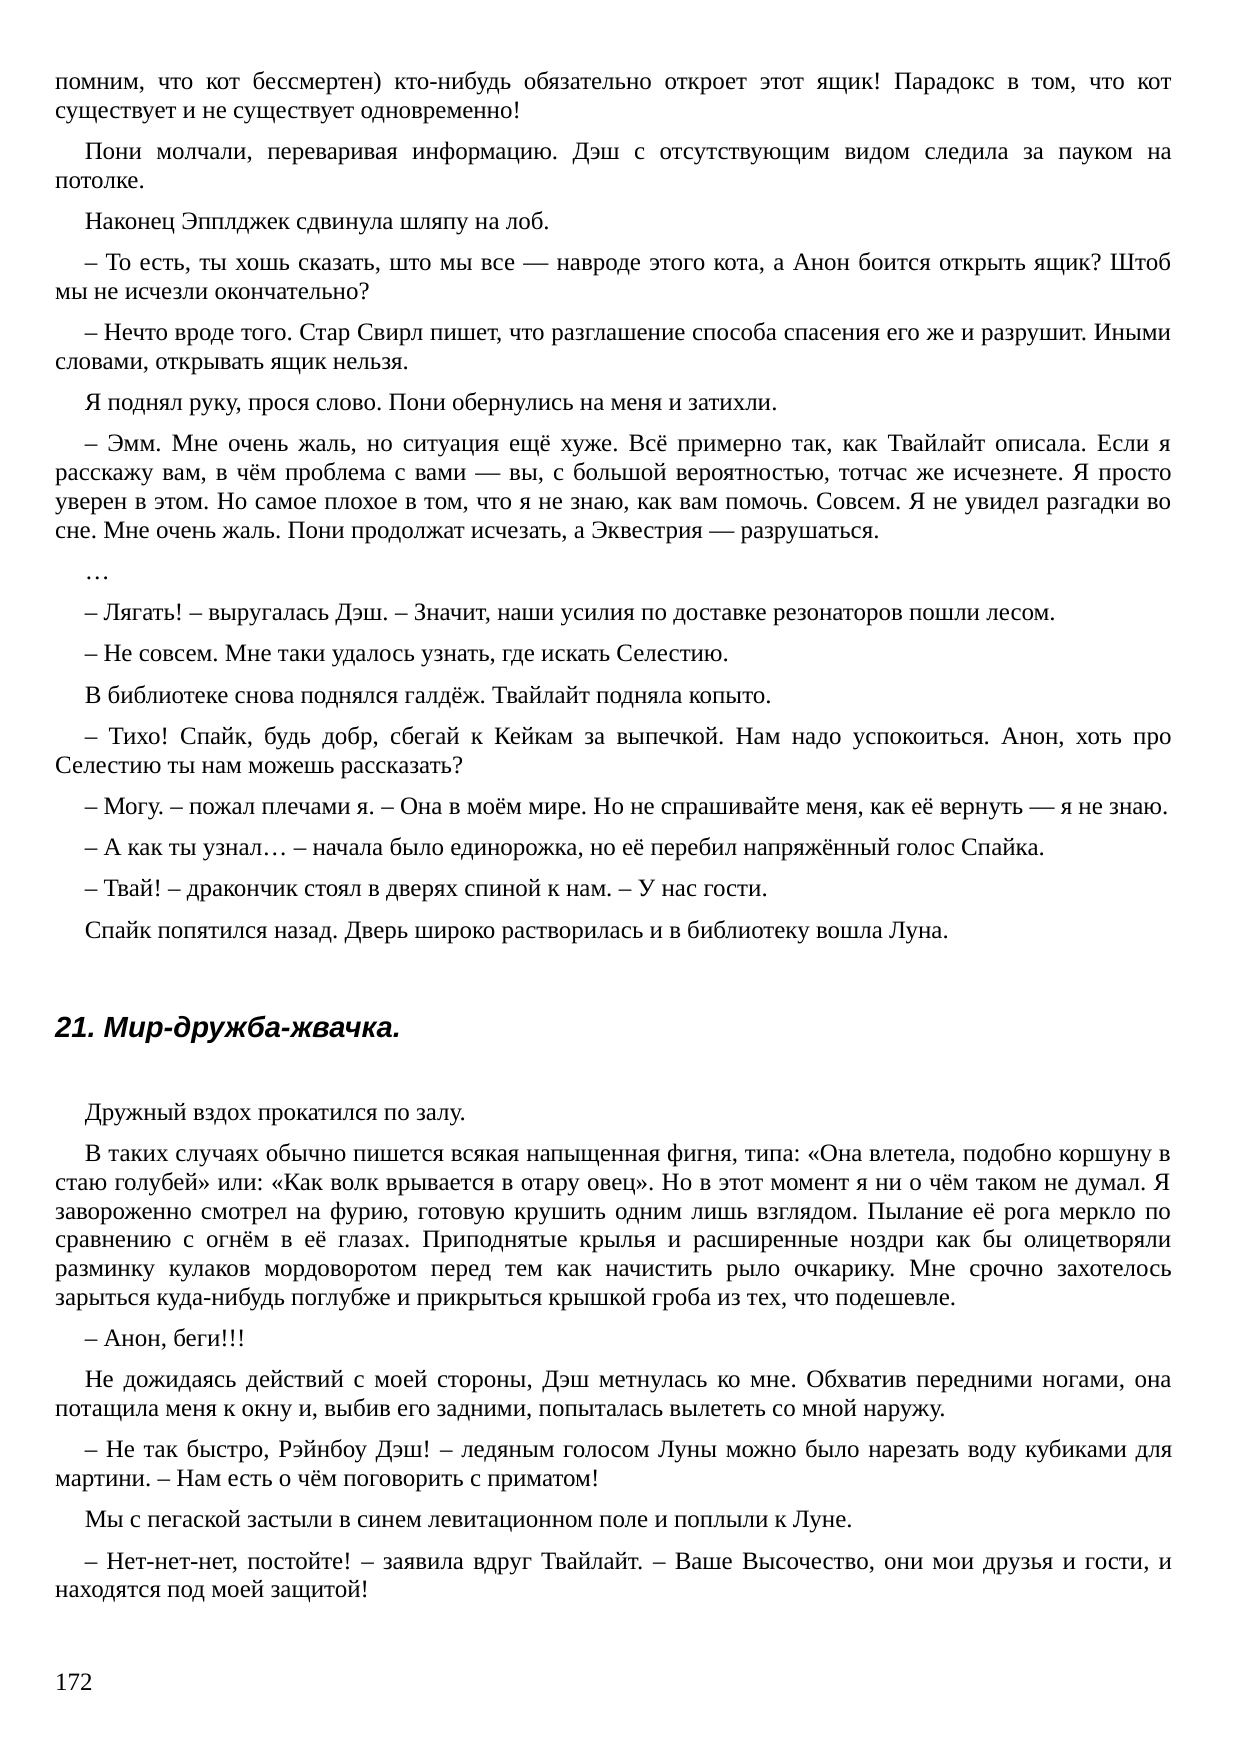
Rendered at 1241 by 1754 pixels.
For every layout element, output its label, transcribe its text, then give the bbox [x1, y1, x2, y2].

text Пони молчали, переваривая информацию. Дэш с отсутствующим видом следила за пауком на потолке. [55, 136, 1173, 193]
text Я поднял руку, прося слово. Пони обернулись на меня и затихли. [55, 387, 1173, 416]
text Наконец Эпплджек сдвинула шляпу на лоб. [55, 206, 1173, 235]
text – Анон, беги!!! [55, 1323, 1173, 1352]
text Спайк попятился назад. Дверь широко растворилась и в библиотеку вошла Луна. [55, 915, 1173, 943]
text Не дожидаясь действий с моей стороны, Дэш метнулась ко мне. Обхватив передними ногами, она потащила меня к окну и, выбив его задними, попыталась вылететь со мной наружу. [55, 1364, 1173, 1422]
subtitle 21. Мир-дружба-жвачка. [55, 1010, 1173, 1043]
text – Твай! – дракончик стоял в дверях спиной к нам. – У нас гости. [55, 873, 1173, 902]
text – Тихо! Спайк, будь добр, сбегай к Кейкам за выпечкой. Нам надо успокоиться. Анон, хоть про Селестию ты нам можешь рассказать? [55, 721, 1173, 778]
text В библиотеке снова поднялся галдёж. Твайлайт подняла копыто. [55, 680, 1173, 708]
text Мы с пегаской застыли в синем левитационном поле и поплыли к Луне. [55, 1504, 1173, 1533]
text В таких случаях обычно пишется всякая напыщенная фигня, типа: «Она влетела, подобно коршуну в стаю голубей» или: «Как волк врывается в отару овец». Но в этот момент я ни о чём таком не думал. Я завороженно смотрел на фурию, готовую крушить одним лишь взглядом. Пылание её рога меркло по сравнению с огнём в её глазах. Приподнятые крылья и расширенные ноздри как бы олицетворяли разминку кулаков мордоворотом перед тем как начистить рыло очкарику. Мне срочно захотелось зарыться куда-нибудь поглубже и прикрыться крышкой гроба из тех, что подешевле. [55, 1138, 1173, 1311]
text … [55, 556, 1173, 585]
text – Нечто вроде того. Стар Свирл пишет, что разглашение способа спасения его же и разрушит. Иными словами, открывать ящик нельзя. [55, 317, 1173, 375]
text помним, что кот бессмертен) кто-нибудь обязательно откроет этот ящик! Парадокс в том, что кот существует и не существует одновременно! [55, 66, 1173, 123]
text – Лягать! – выругалась Дэш. – Значит, наши усилия по доставке резонаторов пошли лесом. [55, 597, 1173, 626]
text – То есть, ты хошь сказать, што мы все — навроде этого кота, а Анон боится открыть ящик? Штоб мы не исчезли окончательно? [55, 247, 1173, 305]
text – Нет-нет-нет, постойте! – заявила вдруг Твайлайт. – Ваше Высочество, они мои друзья и гости, и находятся под моей защитой! [55, 1546, 1173, 1603]
text – Не совсем. Мне таки удалось узнать, где искать Селестию. [55, 638, 1173, 667]
text – А как ты узнал… – начала было единорожка, но её перебил напряжённый голос Спайка. [55, 832, 1173, 861]
text Дружный вздох прокатился по залу. [55, 1097, 1173, 1126]
text – Эмм. Мне очень жаль, но ситуация ещё хуже. Всё примерно так, как Твайлайт описала. Если я расскажу вам, в чём проблема с вами — вы, с большой вероятностью, тотчас же исчезнете. Я просто уверен в этом. Но самое плохое в том, что я не знаю, как вам помочь. Совсем. Я не увидел разгадки во сне. Мне очень жаль. Пони продолжат исчезать, а Эквестрия — разрушаться. [55, 428, 1173, 543]
text – Могу. – пожал плечами я. – Она в моём мире. Но не спрашивайте меня, как её вернуть — я не знаю. [55, 791, 1173, 820]
text – Не так быстро, Рэйнбоу Дэш! – ледяным голосом Луны можно было нарезать воду кубиками для мартини. – Нам есть о чём поговорить с приматом! [55, 1434, 1173, 1492]
